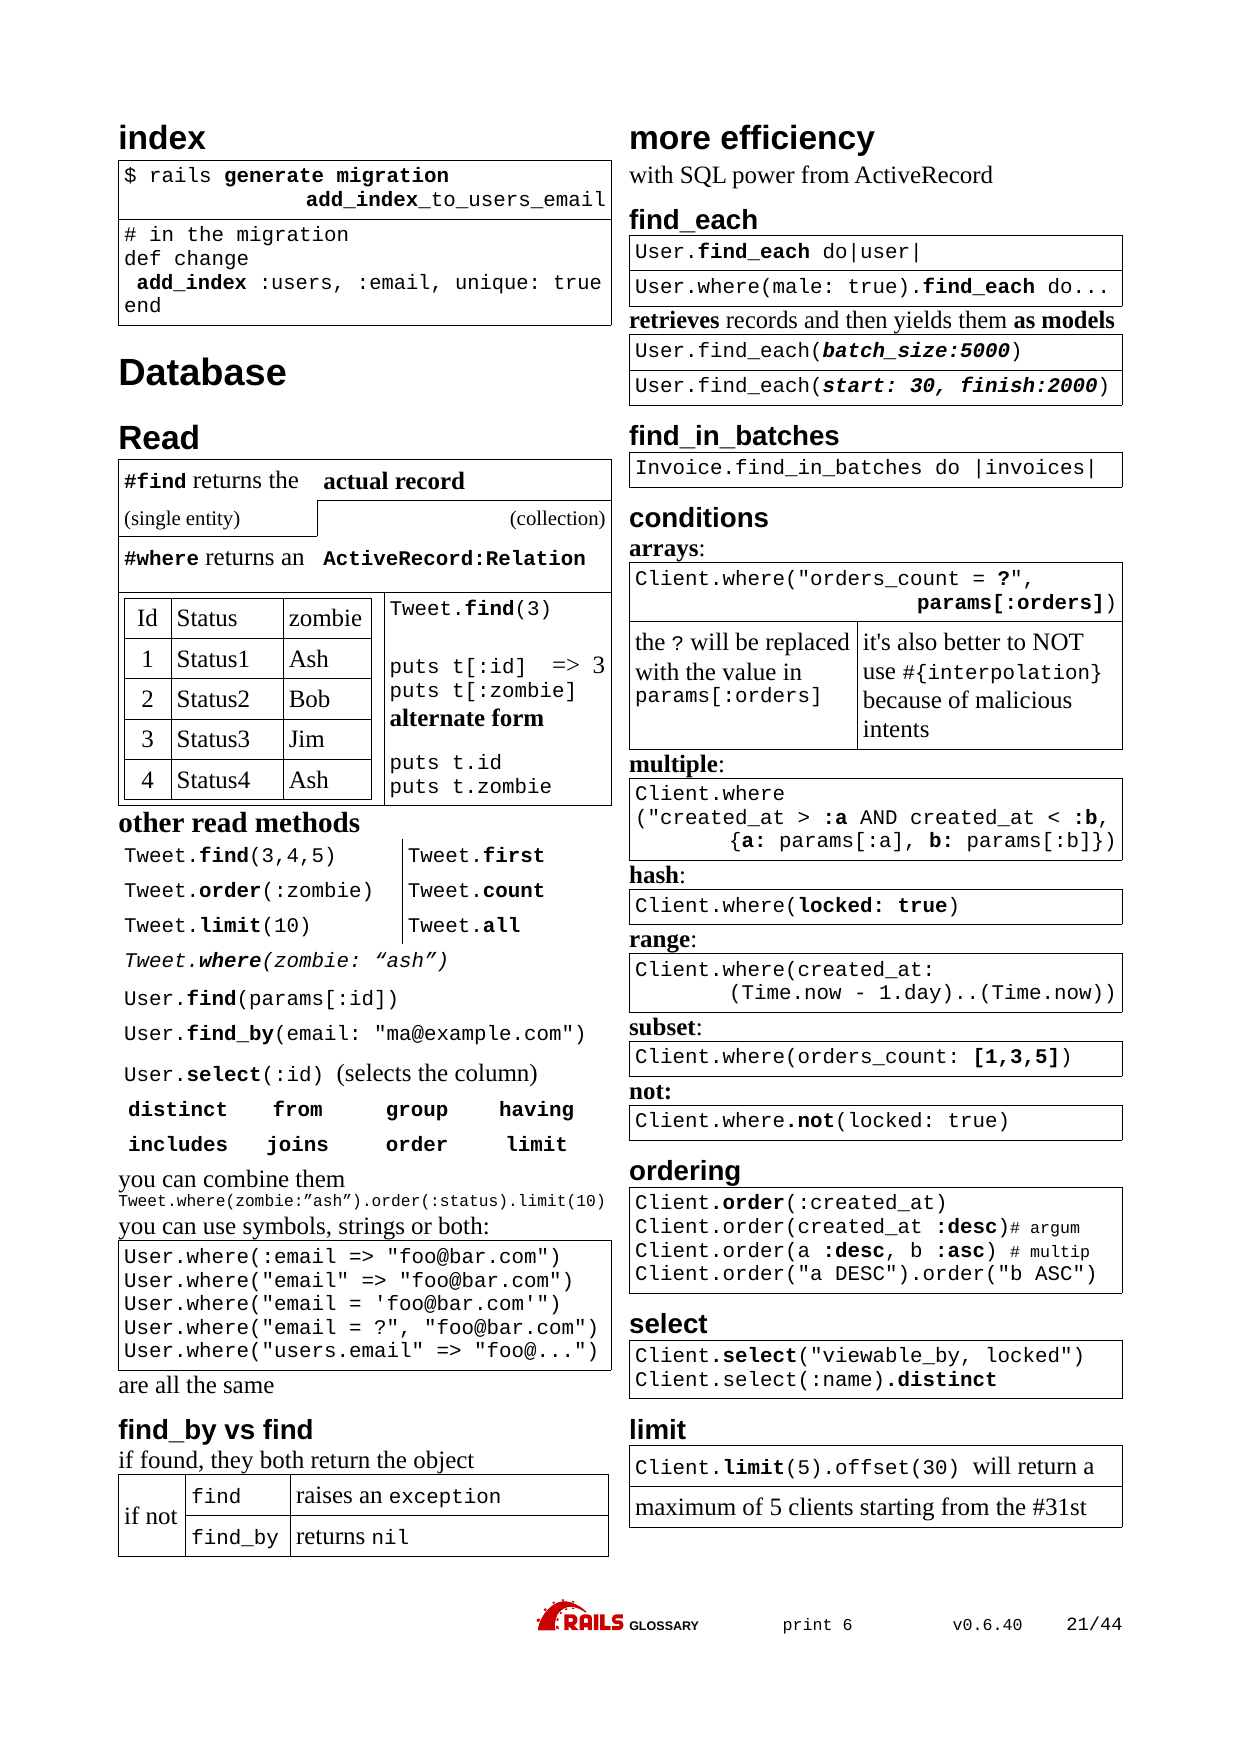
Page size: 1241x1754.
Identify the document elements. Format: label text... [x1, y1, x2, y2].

subtitle Database [118, 350, 611, 393]
table_header User.where(:email => "foo@bar.com") User.where("email" => "foo@bar.com") User.where("email = 'foo@bar.com'") User.where("email = ?", "foo@bar.com") User.where("users.email" => "foo@...") [119, 1241, 611, 1370]
table_header find [186, 1475, 290, 1515]
table_header raises an exception [291, 1475, 608, 1515]
subtitle ordering [629, 1155, 1122, 1187]
table_cell (single entity) [119, 500, 317, 536]
table_header User.find_each do|user| [630, 236, 1122, 270]
table_cell #where returns an [119, 537, 317, 592]
subtitle more efficiency [629, 118, 1122, 157]
table_header Status [172, 599, 283, 638]
table_cell 2 [125, 679, 171, 719]
text with SQL power from ActiveRecord [629, 160, 1122, 188]
subtitle find_each [629, 203, 1122, 235]
table_cell limit [477, 1129, 596, 1164]
table_cell Tweet.where(zombie: “ash”) [118, 944, 596, 982]
table_header Invoice.find_in_batches do |invoices| [630, 453, 1122, 487]
text multiple: [629, 750, 1122, 777]
table_cell Status3 [172, 720, 283, 759]
table_cell find_by [186, 1516, 290, 1556]
table_cell Ash [284, 760, 371, 799]
table_header zombie [284, 599, 371, 638]
table_header actual record [317, 460, 611, 500]
table_cell Status1 [172, 639, 283, 678]
table_header User.find_each(batch_size:5000) [630, 335, 1122, 369]
table_cell Tweet.count [403, 874, 596, 909]
table_cell distinct [118, 1094, 238, 1129]
table_cell User.where(male: true).find_each do... [630, 271, 1122, 306]
subtitle Read [118, 418, 611, 456]
subtitle find_by vs find [118, 1413, 611, 1445]
table_cell includes [118, 1129, 238, 1164]
text you can use symbols, strings or both: [118, 1211, 611, 1240]
table_header $ rails generate migration add_index_to_users_email [119, 161, 611, 218]
table_header Client.where(orders_count: [1,3,5]) [630, 1042, 1122, 1076]
table_cell Ash [284, 639, 371, 678]
table_header Client.select("viewable_by, locked") Client.select(:name).distinct [630, 1341, 1122, 1398]
table_cell maximum of 5 clients starting from the #31st [630, 1487, 1122, 1527]
table_cell having [477, 1094, 596, 1129]
table_cell group [357, 1094, 477, 1129]
text range: [629, 925, 1122, 953]
subtitle find_in_batches [629, 420, 1122, 452]
table_header [119, 593, 384, 805]
table_header Id [125, 599, 171, 638]
table_cell (collection) [318, 501, 611, 536]
table_cell Jim [284, 720, 371, 759]
table_cell Tweet.all [403, 909, 596, 944]
table_header Client.order(:created_at) Client.order(created_at :desc)# argum Client.order(a :desc, b :asc) # multip Client.order("a DESC").order("b ASC") [630, 1188, 1122, 1293]
subtitle select [629, 1308, 1122, 1339]
table_header Tweet.first [403, 839, 596, 874]
table_cell returns nil [291, 1516, 608, 1556]
text retrieves records and then yields them as models [629, 307, 1122, 334]
table_cell 1 [125, 639, 171, 678]
table_cell Tweet.limit(10) [118, 909, 402, 944]
table_header Tweet.find(3,4,5) [118, 839, 402, 874]
text are all the same [118, 1371, 611, 1399]
table_cell User.find_by(email: "ma@example.com") [118, 1018, 596, 1052]
text you can combine them [118, 1164, 611, 1192]
text arrays: [629, 533, 1122, 562]
text not: [629, 1077, 1122, 1104]
subtitle index [118, 118, 611, 157]
table_header Client.where.not(locked: true) [630, 1106, 1122, 1140]
table_cell # in the migration def change add_index :users, :email, unique: true end [119, 220, 611, 325]
table_header #find returns the [119, 460, 317, 500]
table_cell order [357, 1129, 477, 1164]
table_header Tweet.find(3) puts t[:id] => 3 puts t[:zombie] alternate form puts t.id puts t.zombie [385, 593, 611, 805]
text if found, they both return the object [118, 1445, 611, 1474]
table_header Client.limit(5).offset(30) will return a [630, 1446, 1122, 1486]
text Tweet.where(zombie:”ash”).order(:status).limit(10) [118, 1192, 611, 1211]
table_cell 4 [125, 760, 171, 799]
text subset: [629, 1013, 1122, 1041]
table_cell User.find_each(start: 30, finish:2000) [630, 371, 1122, 405]
text other read methods [118, 806, 611, 839]
table_cell joins [238, 1129, 357, 1164]
table_cell 3 [125, 720, 171, 759]
table_cell ActiveRecord:Relation [317, 536, 611, 592]
table_cell Tweet.order(:zombie) [118, 874, 402, 909]
subtitle conditions [629, 502, 1122, 533]
table_cell from [238, 1094, 357, 1129]
subtitle limit [629, 1413, 1122, 1445]
table_header Client.where ("created_at > :a AND created_at < :b, {a: params[:a], b: params[:b]}) [630, 779, 1122, 860]
table_header Client.where(created_at: (Time.now - 1.day)..(Time.now)) [630, 954, 1122, 1012]
table_cell Status4 [172, 760, 283, 799]
table_cell the ? will be replaced with the value in params[:orders] [630, 622, 857, 748]
table_header if not [119, 1475, 185, 1556]
table_cell Status2 [172, 679, 283, 719]
table_header Client.where("orders_count = ?", params[:orders]) [630, 563, 1122, 621]
table_cell Bob [284, 679, 371, 719]
table_cell it's also better to NOT use #{interpolation} because of malicious intents [858, 622, 1122, 748]
table_cell User.select(:id) (selects the column) [118, 1053, 596, 1093]
table_cell User.find(params[:id]) [118, 982, 596, 1017]
table_header Client.where(locked: true) [630, 890, 1122, 924]
text hash: [629, 861, 1122, 889]
